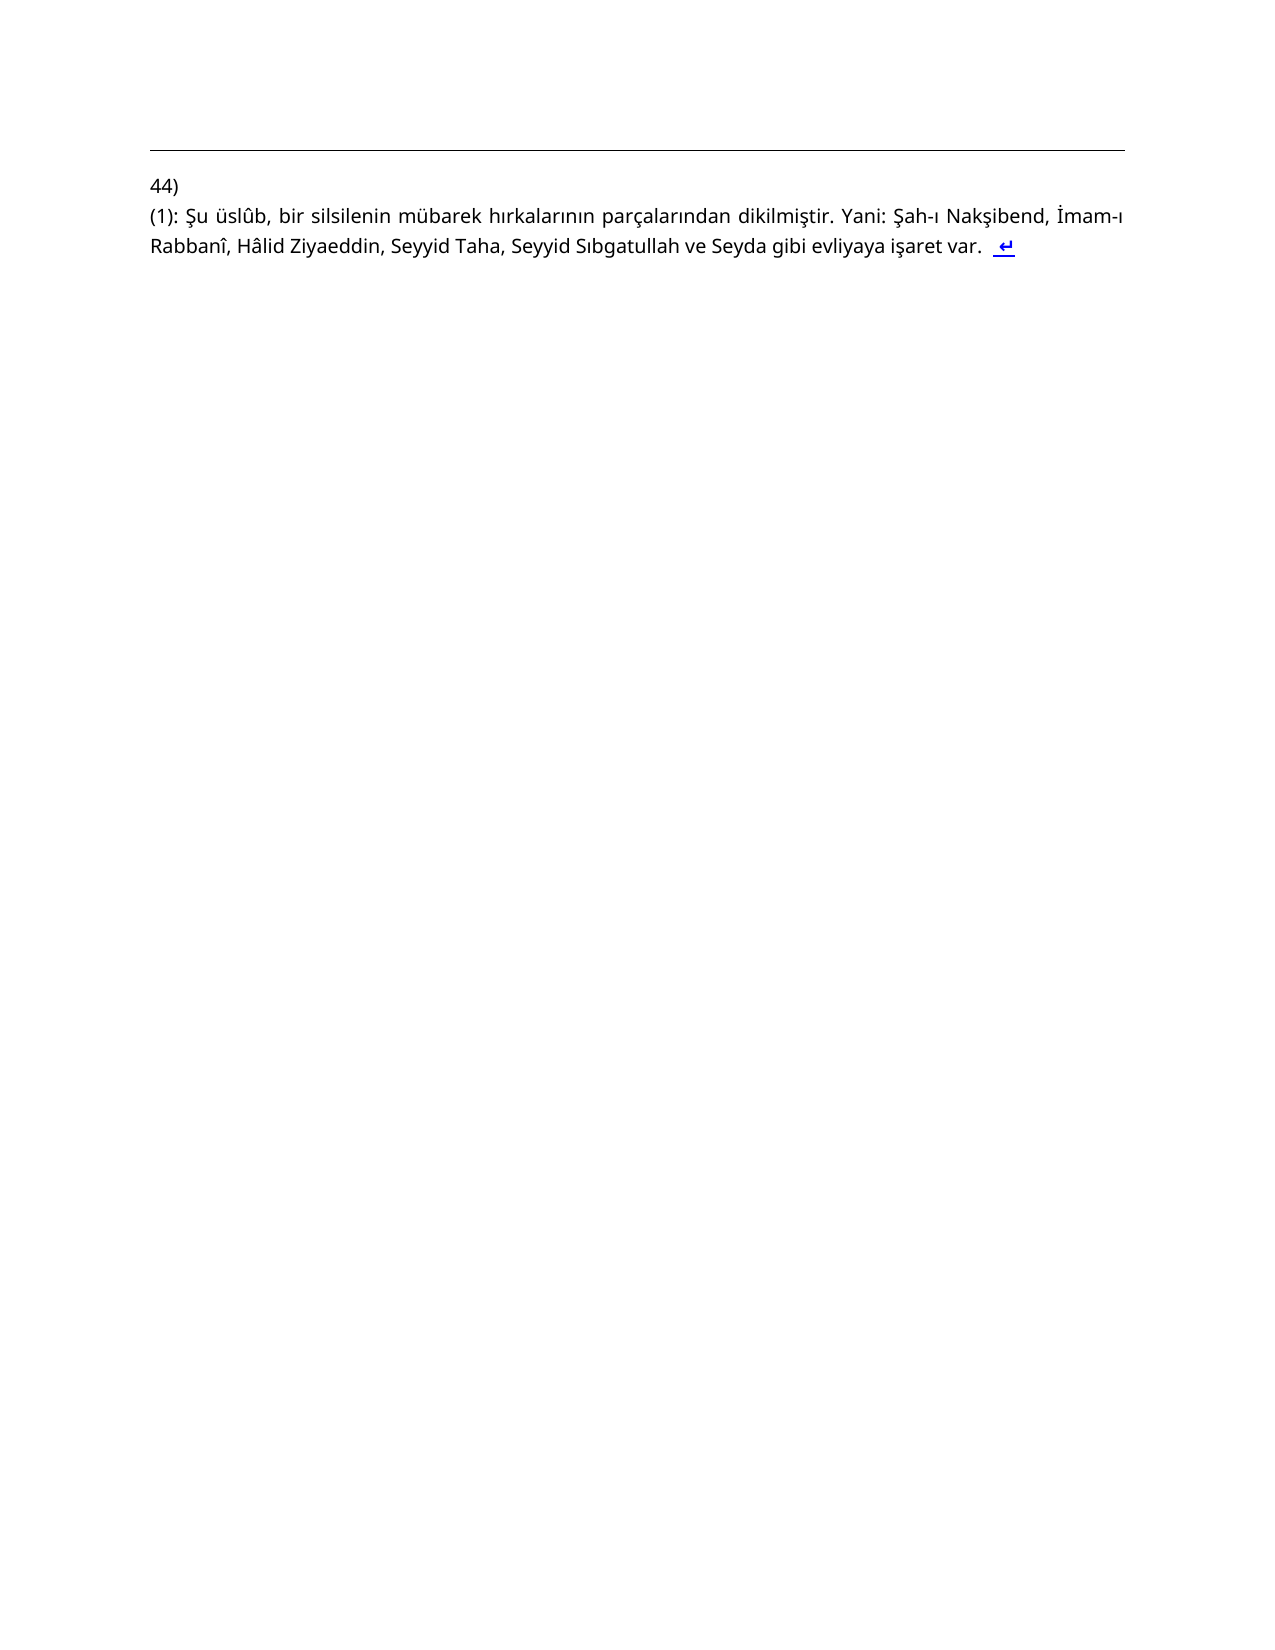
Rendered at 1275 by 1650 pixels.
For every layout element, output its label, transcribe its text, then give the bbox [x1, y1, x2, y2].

text 44) [150, 151, 1125, 199]
text (1): Şu üslûb, bir silsilenin mübarek hırkalarının parçalarından dikilmiştir. Yani: Şah-ı Nakşibend, İmam-ı Rabbanî, Hâlid Ziyaeddin, Seyyid Taha, Seyyid Sıbgatullah ve Seyda gibi evliyaya işaret var. ↵ [150, 199, 1125, 259]
